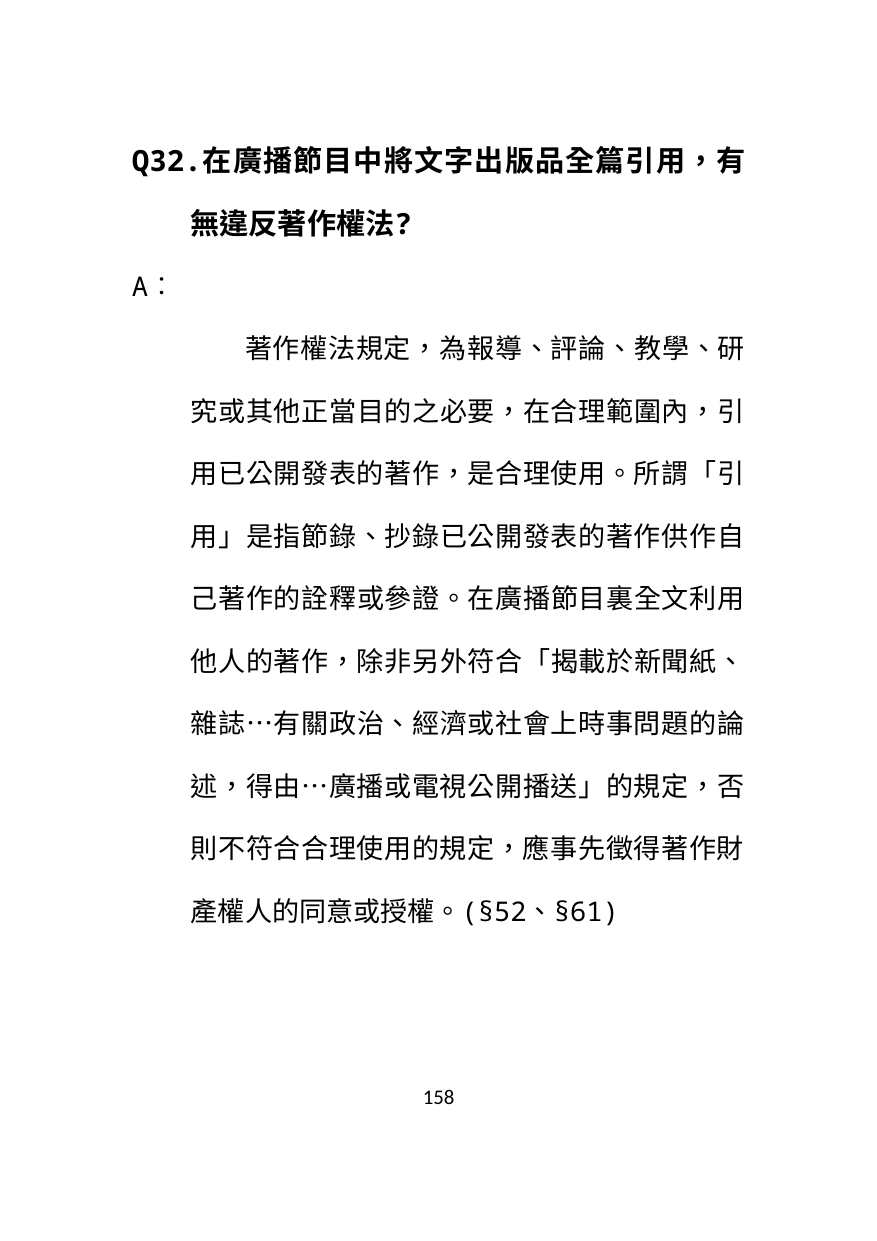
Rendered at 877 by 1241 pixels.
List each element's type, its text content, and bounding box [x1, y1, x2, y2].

text A︰ [132, 242, 745, 305]
text Q32.在廣播節目中將文字出版品全篇引用，有無違反著作權法? [132, 117, 745, 242]
subtitle 柒、著作權集體管理團體 [132, 986, 745, 1049]
subtitle 著作權法規定，為報導、評論、教學、研究或其他正當目的之必要，在合理範圍內，引用已公開發表的著作，是合理使用。所謂「引用」是指節錄、抄錄已公開發表的著作供作自己著作的詮釋或參證。在廣播節目裏全文利用他人的著作，除非另外符合「揭載於新聞紙、雜誌…有關政治、經濟或社會上時事問題的論述，得由…廣播或電視公開播送」的規定，否則不符合合理使用的規定，應事先徵得著作財產權人的同意或授權。(§52、§61) [191, 305, 745, 930]
